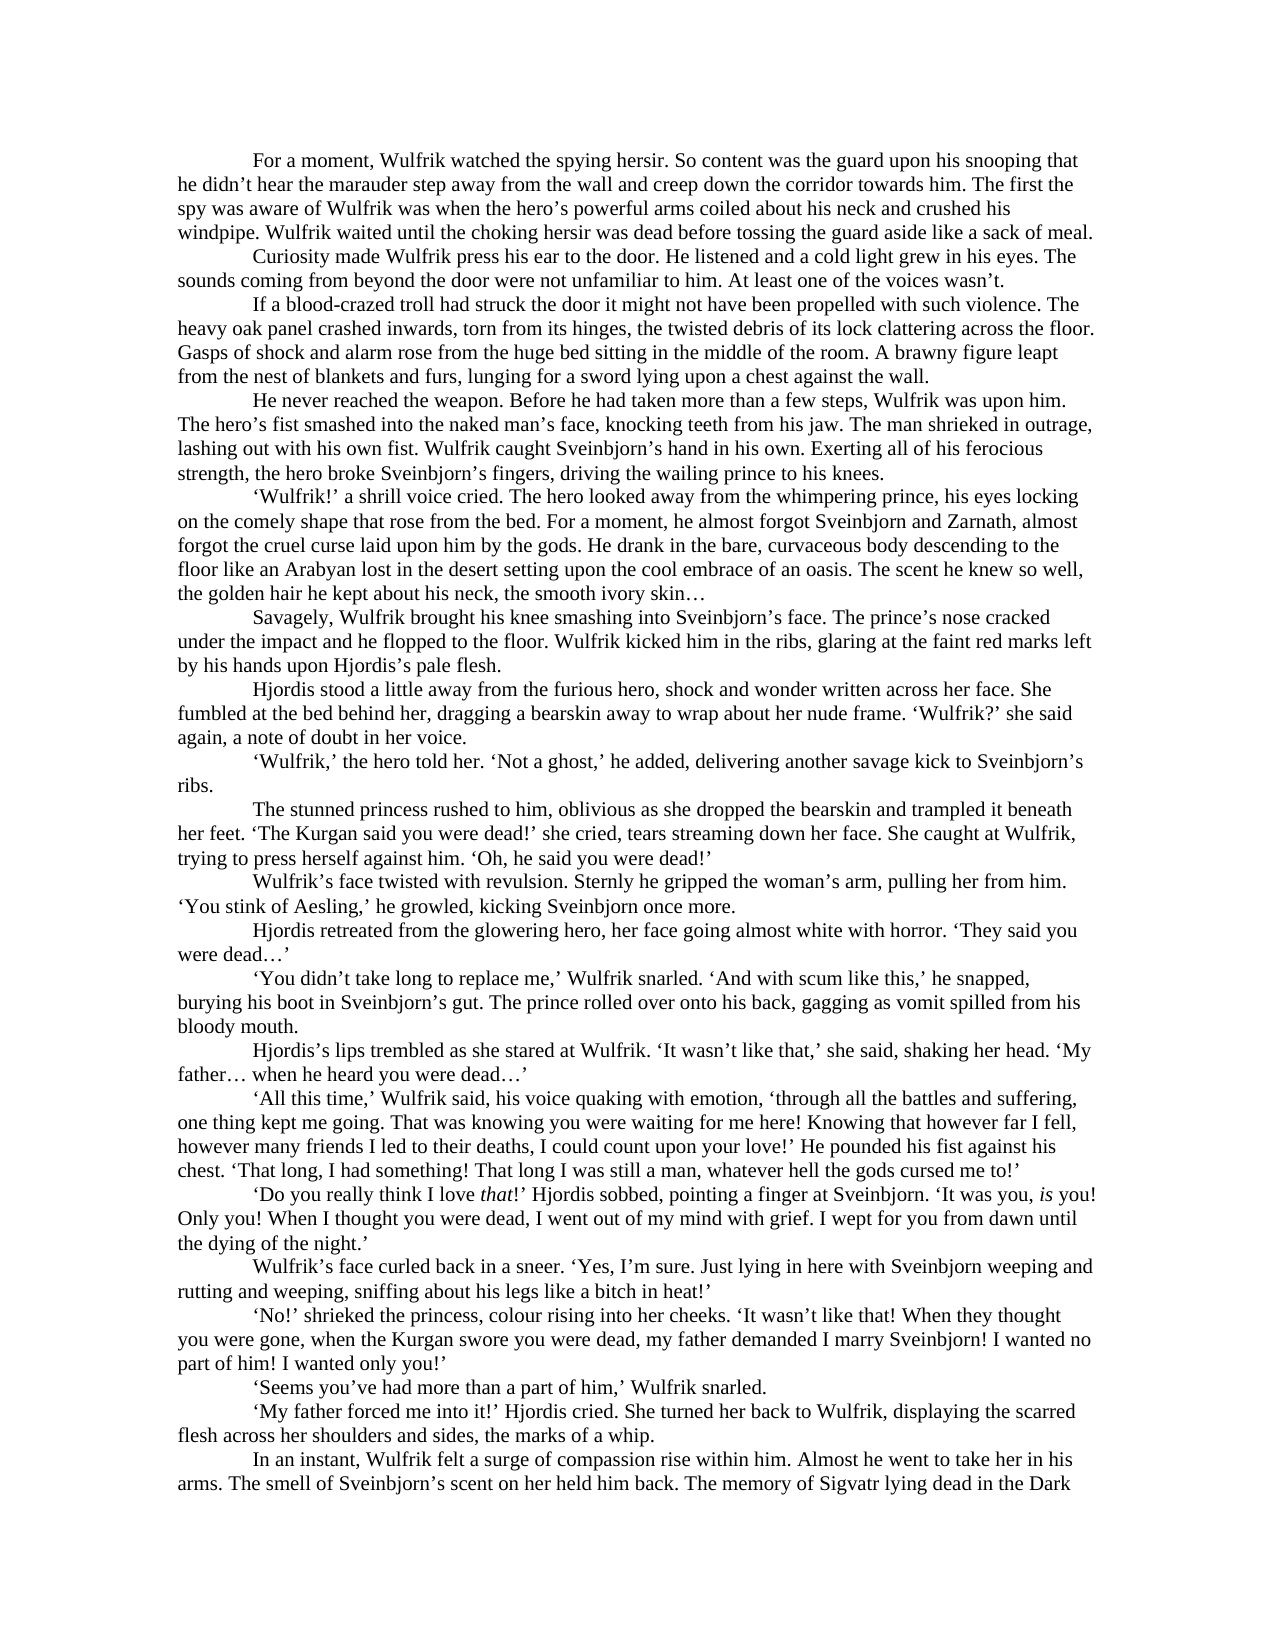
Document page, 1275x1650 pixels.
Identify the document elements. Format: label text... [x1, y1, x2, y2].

text He never reached the weapon. Before he had taken more than a few steps, Wulfrik was upon him. The hero’s fist smashed into the naked man’s face, knocking teeth from his jaw. The man shrieked in outrage, lashing out with his own fist. Wulfrik caught Sveinbjorn’s hand in his own. Exerting all of his ferocious strength, the hero broke Sveinbjorn’s fingers, driving the wailing prince to his knees. [177, 388, 1098, 484]
text Curiosity made Wulfrik press his ear to the door. He listened and a cold light grew in his eyes. The sounds coming from beyond the door were not unfamiliar to him. At least one of the voices wasn’t. [177, 244, 1098, 292]
text ‘Do you really think I love that!’ Hjordis sobbed, pointing a finger at Sveinbjorn. ‘It was you, is you! Only you! When I thought you were dead, I went out of my mind with grief. I wept for you from dawn until the dying of the night.’ [177, 1182, 1098, 1254]
text ‘My father forced me into it!’ Hjordis cried. She turned her back to Wulfrik, displaying the scarred flesh across her shoulders and sides, the marks of a whip. [177, 1399, 1098, 1447]
text Hjordis retreated from the glowering hero, her face going almost white with horror. ‘They said you were dead…’ [177, 918, 1098, 966]
text ‘No!’ shrieked the princess, colour rising into her cheeks. ‘It wasn’t like that! When they thought you were gone, when the Kurgan swore you were dead, my father demanded I marry Sveinbjorn! I wanted no part of him! I wanted only you!’ [177, 1303, 1098, 1375]
text Wulfrik’s face twisted with revulsion. Sternly he gripped the woman’s arm, pulling her from him. ‘You stink of Aesling,’ he growled, kicking Sveinbjorn once more. [177, 869, 1098, 918]
text Hjordis’s lips trembled as she stared at Wulfrik. ‘It wasn’t like that,’ she said, shaking her head. ‘My father… when he heard you were dead…’ [177, 1038, 1098, 1086]
text ‘Wulfrik,’ the hero told her. ‘Not a ghost,’ he added, delivering another savage kick to Sveinbjorn’s ribs. [177, 749, 1098, 797]
text Hjordis stood a little away from the furious hero, shock and wonder written across her face. She fumbled at the bed behind her, dragging a bearskin away to wrap about her nude frame. ‘Wulfrik?’ she said again, a note of doubt in her voice. [177, 677, 1098, 749]
text ‘Seems you’ve had more than a part of him,’ Wulfrik snarled. [177, 1375, 1098, 1399]
text If a blood-crazed troll had struck the door it might not have been propelled with such violence. The heavy oak panel crashed inwards, torn from its hinges, the twisted debris of its lock clattering across the floor. Gasps of shock and alarm rose from the huge bed sitting in the middle of the room. A brawny figure leapt from the nest of blankets and furs, lunging for a sword lying upon a chest against the wall. [177, 292, 1098, 388]
text In an instant, Wulfrik felt a surge of compassion rise within him. Almost he went to take her in his arms. The smell of Sveinbjorn’s scent on her held him back. The memory of Sigvatr lying dead in the Dark [177, 1447, 1098, 1495]
text ‘Wulfrik!’ a shrill voice cried. The hero looked away from the whimpering prince, his eyes locking on the comely shape that rose from the bed. For a moment, he almost forgot Sveinbjorn and Zarnath, almost forgot the cruel curse laid upon him by the gods. He drank in the bare, curvaceous body descending to the floor like an Arabyan lost in the desert setting upon the cool embrace of an oasis. The scent he knew so well, the golden hair he kept about his neck, the smooth ivory skin… [177, 484, 1098, 605]
text For a moment, Wulfrik watched the spying hersir. So content was the guard upon his snooping that he didn’t hear the marauder step away from the wall and creep down the corridor towards him. The first the spy was aware of Wulfrik was when the hero’s powerful arms coiled about his neck and crushed his windpipe. Wulfrik waited until the choking hersir was dead before tossing the guard aside like a sack of meal. [177, 148, 1098, 244]
text ‘You didn’t take long to replace me,’ Wulfrik snarled. ‘And with scum like this,’ he snapped, burying his boot in Sveinbjorn’s gut. The prince rolled over onto his back, gagging as vomit spilled from his bloody mouth. [177, 966, 1098, 1038]
text Savagely, Wulfrik brought his knee smashing into Sveinbjorn’s face. The prince’s nose cracked under the impact and he flopped to the floor. Wulfrik kicked him in the ribs, glaring at the faint red marks left by his hands upon Hjordis’s pale flesh. [177, 605, 1098, 677]
text Wulfrik’s face curled back in a sneer. ‘Yes, I’m sure. Just lying in here with Sveinbjorn weeping and rutting and weeping, sniffing about his legs like a bitch in heat!’ [177, 1254, 1098, 1303]
text The stunned princess rushed to him, oblivious as she dropped the bearskin and trampled it beneath her feet. ‘The Kurgan said you were dead!’ she cried, tears streaming down her face. She caught at Wulfrik, trying to press herself against him. ‘Oh, he said you were dead!’ [177, 797, 1098, 869]
text ‘All this time,’ Wulfrik said, his voice quaking with emotion, ‘through all the battles and suffering, one thing kept me going. That was knowing you were waiting for me here! Knowing that however far I fell, however many friends I led to their deaths, I could count upon your love!’ He pounded his fist against his chest. ‘That long, I had something! That long I was still a man, whatever hell the gods cursed me to!’ [177, 1086, 1098, 1182]
